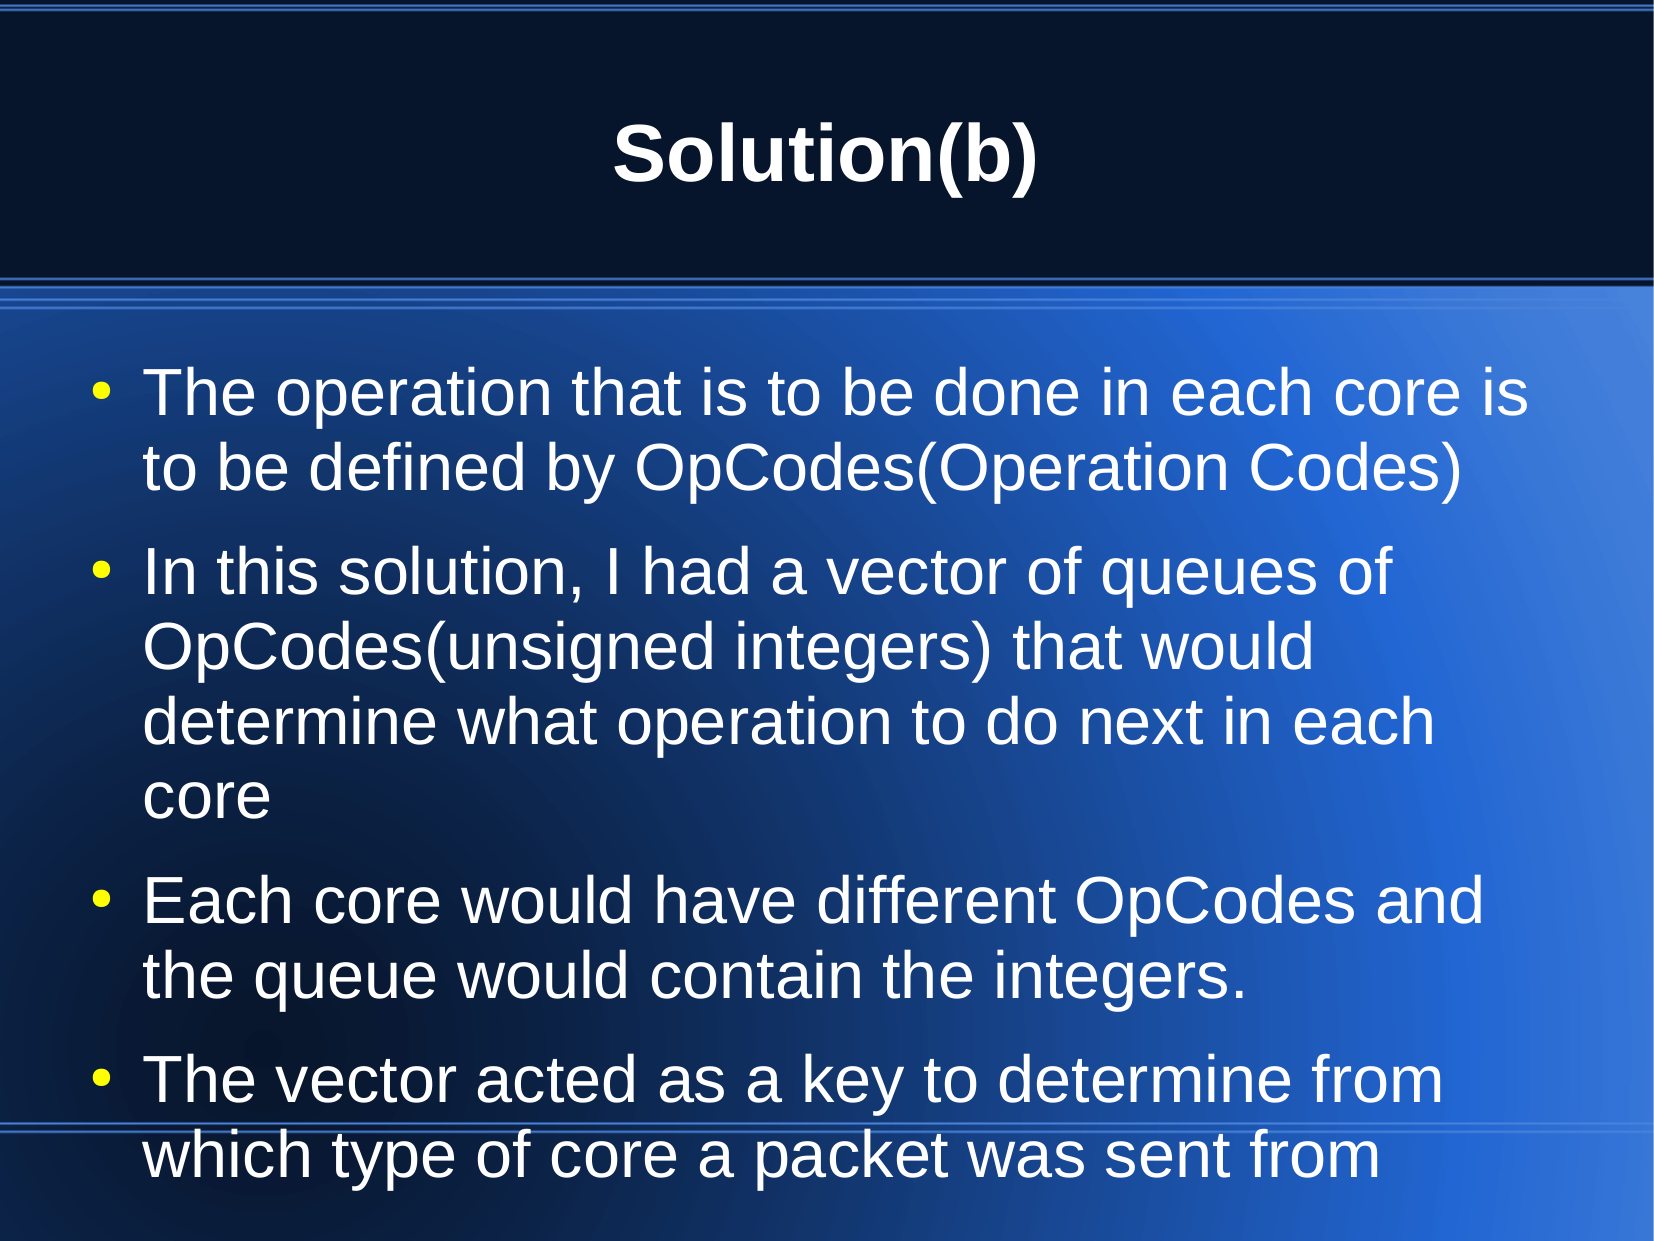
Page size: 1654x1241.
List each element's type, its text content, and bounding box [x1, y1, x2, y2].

title Solution(b) [82, 49, 1571, 257]
picture [0, 0, 1654, 1241]
list The operation that is to be done in each core is to be defined by OpCodes(Operation Codes) In this solution, I had a vector of queues of OpCodes(unsigned integers) that would determine what operation to do next in each core Each core would have different OpCodes and the queue would contain the integers. The vector acted as a key to determine from which type of core a packet was sent from [71, 355, 1561, 1192]
